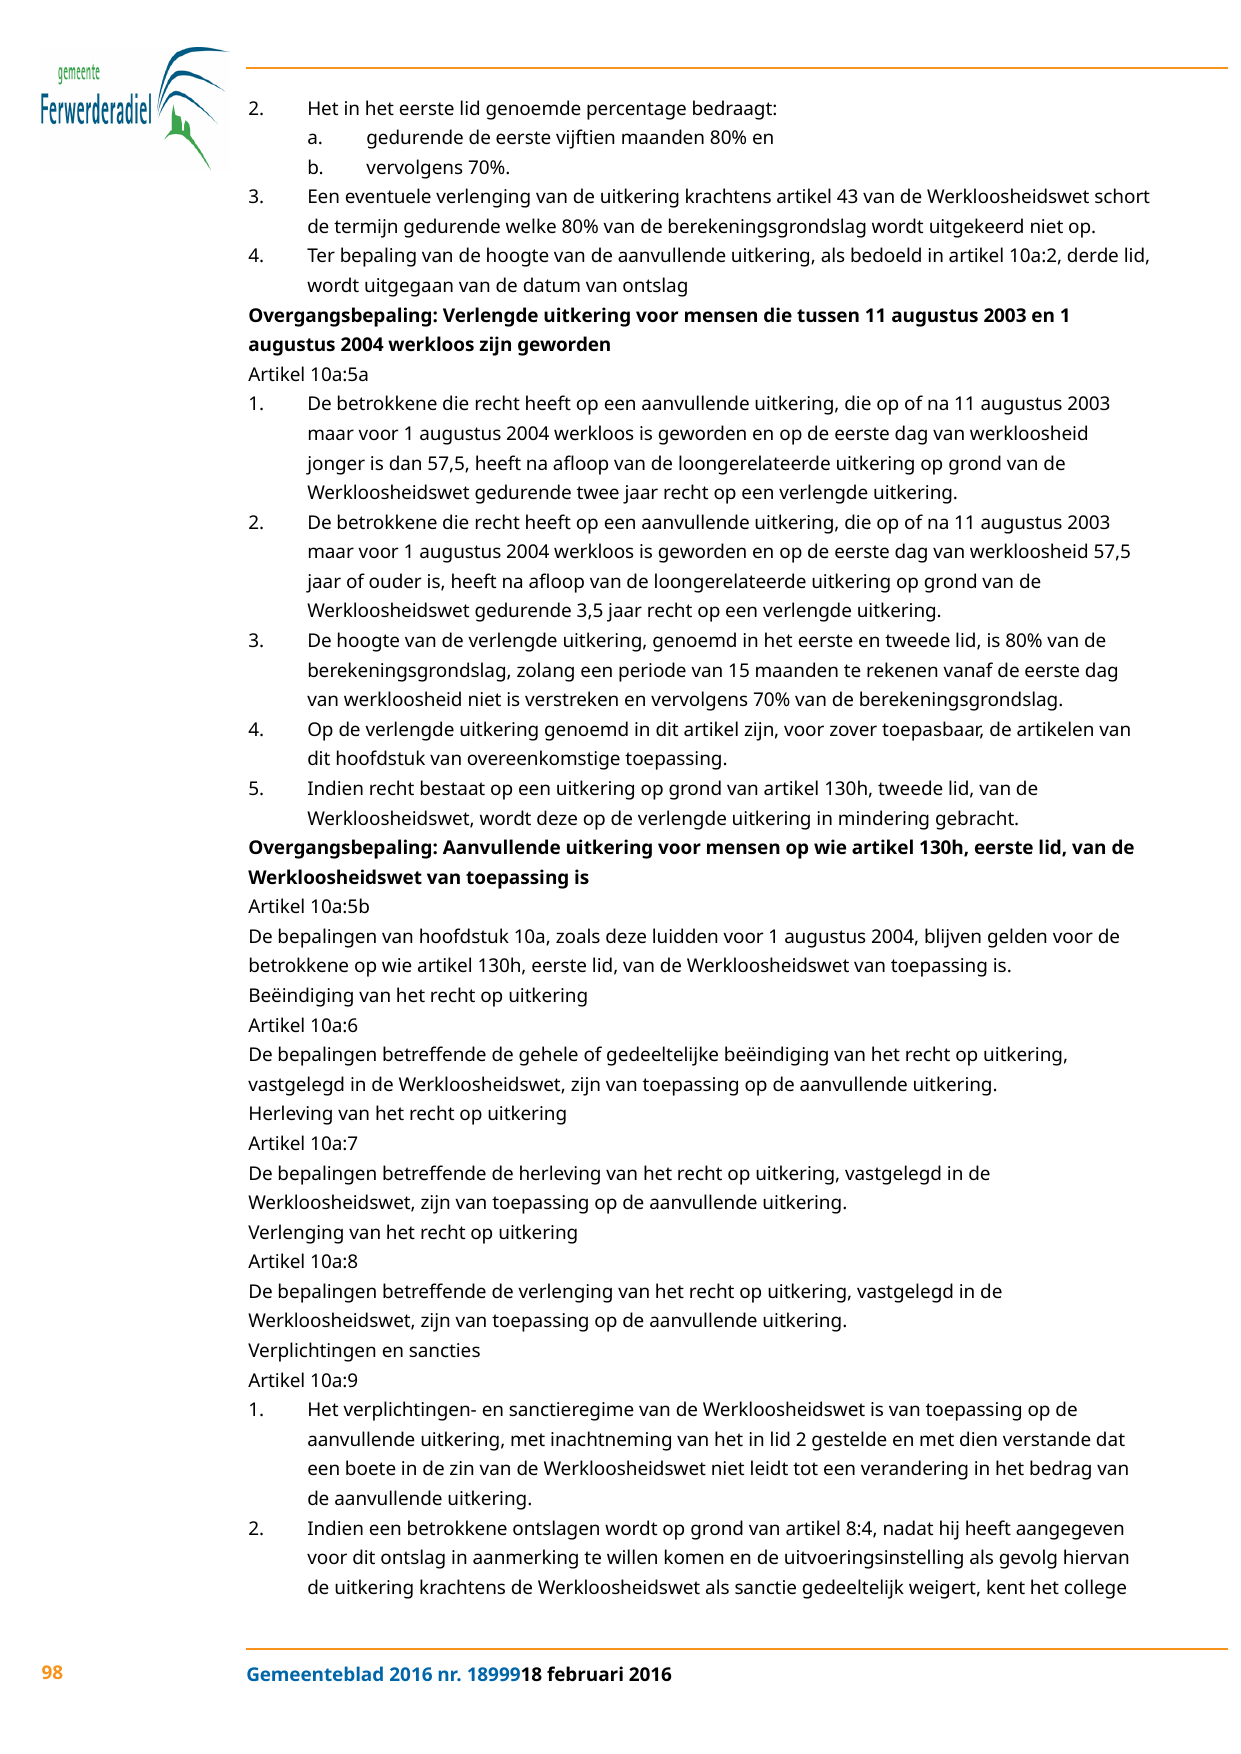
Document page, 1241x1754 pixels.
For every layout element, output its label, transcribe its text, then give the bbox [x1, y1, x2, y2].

text Artikel 10a:7 [248, 1130, 1152, 1156]
list Op de verlengde uitkering genoemd in dit artikel zijn, voor zover toepasbaar, de artikelen van dit hoofdstuk van overeenkomstige toepassing. [248, 716, 1152, 771]
text De bepalingen betreffende de verlenging van het recht op uitkering, vastgelegd in de Werkloosheidswet, zijn van toepassing op de aanvullende uitkering. [248, 1278, 1152, 1333]
text Beëindiging van het recht op uitkering [248, 982, 1152, 1008]
picture [41, 47, 231, 172]
text Herleving van het recht op uitkering [248, 1101, 1152, 1126]
text Verlenging van het recht op uitkering [248, 1219, 1152, 1245]
text Overgangsbepaling: Verlengde uitkering voor mensen die tussen 11 augustus 2003 en 1 augustus 2004 werkloos zijn geworden [248, 302, 1152, 357]
text De bepalingen betreffende de gehele of gedeeltelijke beëindiging van het recht op uitkering, vastgelegd in de Werkloosheidswet, zijn van toepassing op de aanvullende uitkering. [248, 1041, 1152, 1097]
text De bepalingen betreffende de herleving van het recht op uitkering, vastgelegd in de Werkloosheidswet, zijn van toepassing op de aanvullende uitkering. [248, 1160, 1152, 1215]
text Artikel 10a:9 [248, 1367, 1152, 1393]
list De betrokkene die recht heeft op een aanvullende uitkering, die op of na 11 augustus 2003 maar voor 1 augustus 2004 werkloos is geworden en op de eerste dag van werkloosheid jonger is dan 57,5, heeft na afloop van de loongerelateerde uitkering op grond van de Werkloosheidswet gedurende twee jaar recht op een verlengde uitkering. [248, 391, 1152, 505]
list Ter bepaling van de hoogte van de aanvullende uitkering, als bedoeld in artikel 10a:2, derde lid, wordt uitgegaan van de datum van ontslag [248, 243, 1152, 298]
text De bepalingen van hoofdstuk 10a, zoals deze luidden voor 1 augustus 2004, blijven gelden voor de betrokkene op wie artikel 130h, eerste lid, van de Werkloosheidswet van toepassing is. [248, 923, 1152, 978]
list Indien recht bestaat op een uitkering op grond van artikel 130h, tweede lid, van de Werkloosheidswet, wordt deze op de verlengde uitkering in mindering gebracht. [248, 775, 1152, 831]
list De betrokkene die recht heeft op een aanvullende uitkering, die op of na 11 augustus 2003 maar voor 1 augustus 2004 werkloos is geworden en op de eerste dag van werkloosheid 57,5 jaar of ouder is, heeft na afloop van de loongerelateerde uitkering op grond van de Werkloosheidswet gedurende 3,5 jaar recht op een verlengde uitkering. [248, 509, 1152, 623]
list De hoogte van de verlengde uitkering, genoemd in het eerste en tweede lid, is 80% van de berekeningsgrondslag, zolang een periode van 15 maanden te rekenen vanaf de eerste dag van werkloosheid niet is verstreken en vervolgens 70% van de berekeningsgrondslag. [248, 627, 1152, 712]
list Het verplichtingen- en sanctieregime van de Werkloosheidswet is van toepassing op de aanvullende uitkering, met inachtneming van het in lid 2 gestelde en met dien verstande dat een boete in de zin van de Werkloosheidswet niet leidt tot een verandering in het bedrag van de aanvullende uitkering. [248, 1396, 1152, 1511]
text Artikel 10a:6 [248, 1012, 1152, 1038]
text Artikel 10a:8 [248, 1248, 1152, 1274]
list gedurende de eerste vijftien maanden 80% en [307, 124, 1152, 150]
list vervolgens 70%. [307, 154, 1152, 180]
list Een eventuele verlenging van de uitkering krachtens artikel 43 van de Werkloosheidswet schort de termijn gedurende welke 80% van de berekeningsgrondslag wordt uitgekeerd niet op. [248, 183, 1152, 239]
list Indien een betrokkene ontslagen wordt op grond van artikel 8:4, nadat hij heeft aangegeven voor dit ontslag in aanmerking te willen komen en de uitvoeringsinstelling als gevolg hiervan de uitkering krachtens de Werkloosheidswet als sanctie gedeeltelijk weigert, kent het college [248, 1515, 1152, 1600]
text Verplichtingen en sancties [248, 1337, 1152, 1363]
text Overgangsbepaling: Aanvullende uitkering voor mensen op wie artikel 130h, eerste lid, van de Werkloosheidswet van toepassing is [248, 834, 1152, 890]
list Het in het eerste lid genoemde percentage bedraagt: [248, 95, 1152, 121]
text Artikel 10a:5b [248, 893, 1152, 919]
text Artikel 10a:5a [248, 361, 1152, 387]
